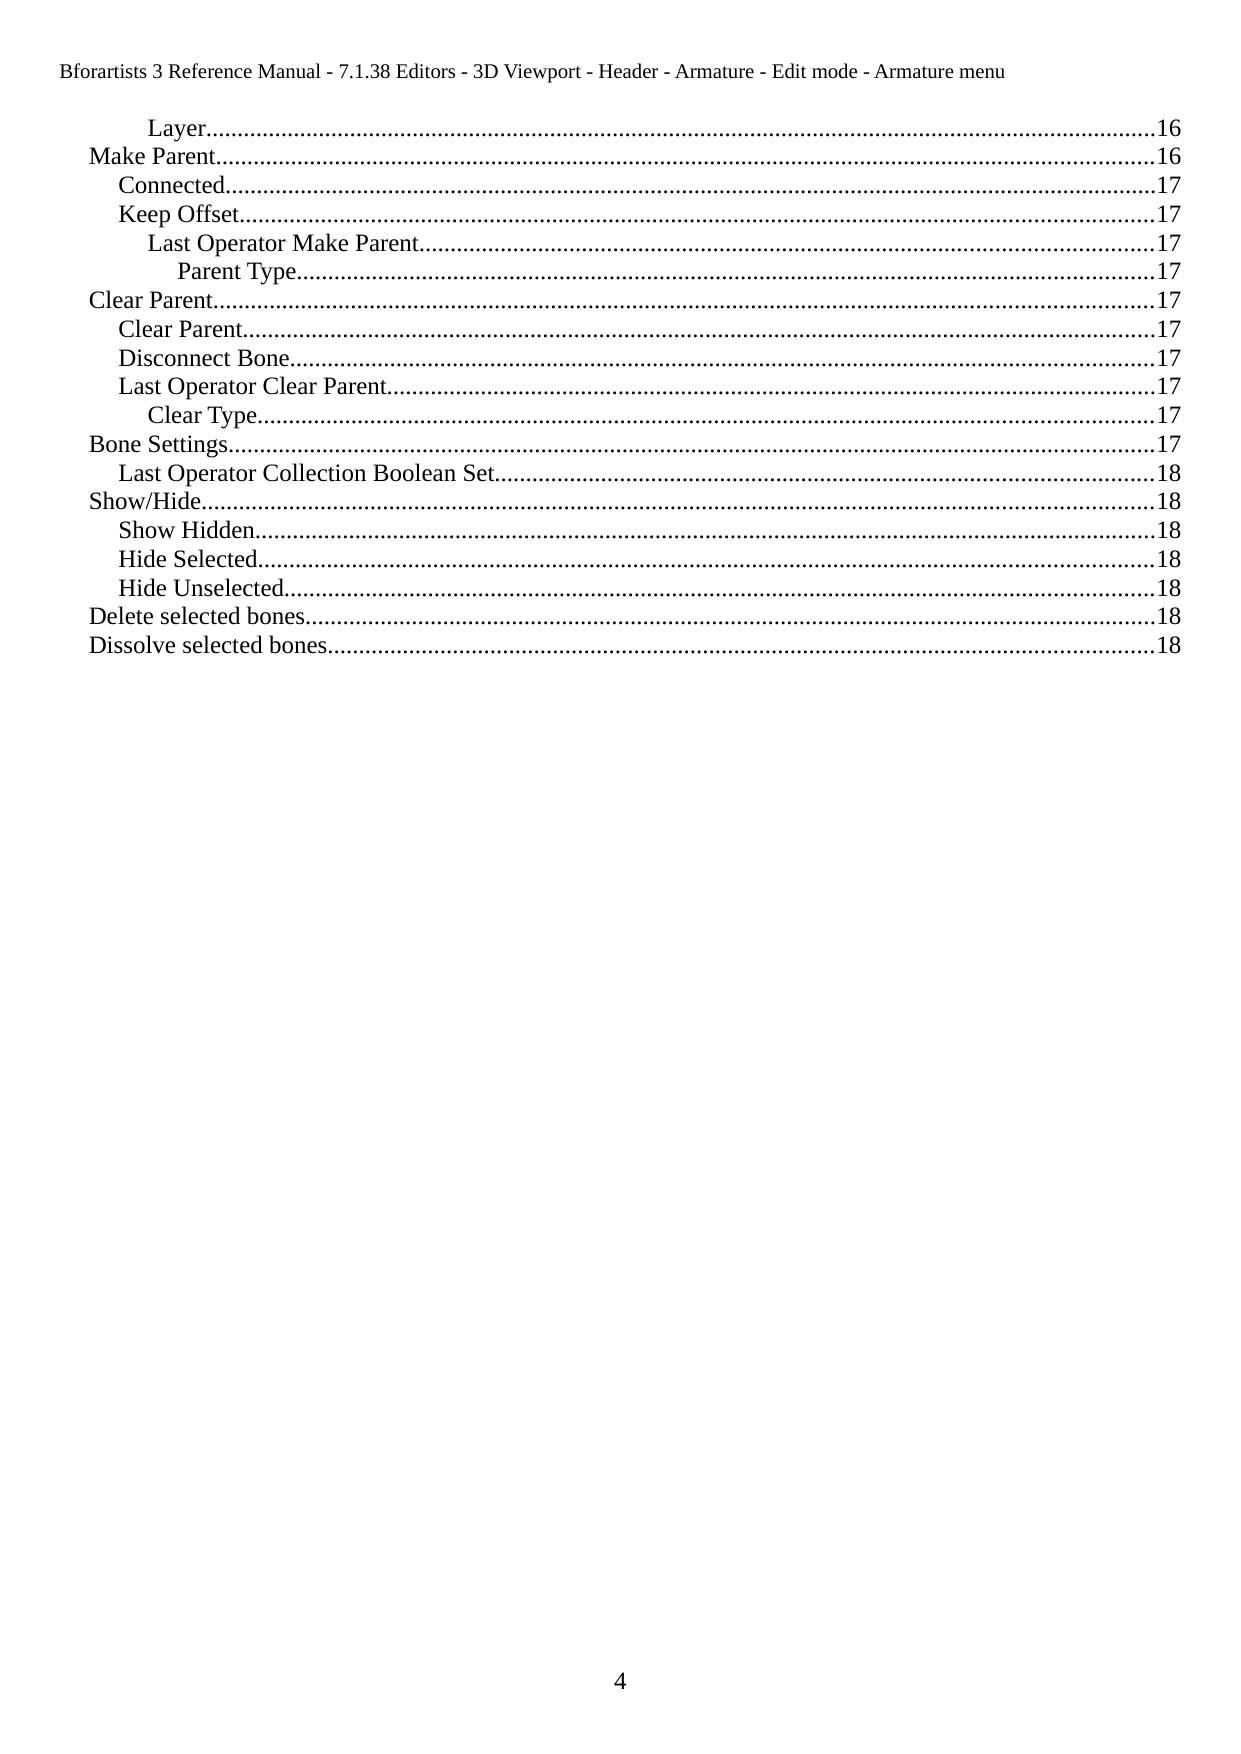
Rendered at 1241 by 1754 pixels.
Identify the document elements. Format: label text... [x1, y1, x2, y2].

text Connected 17 [118, 170, 1181, 199]
text Last Operator Clear Parent 17 [118, 371, 1181, 400]
text Show/Hide 18 [88, 486, 1181, 515]
text Keep Offset 17 [118, 199, 1181, 228]
text Last Operator Make Parent 17 [147, 228, 1181, 256]
text Parent Type 17 [177, 256, 1181, 285]
text Last Operator Collection Boolean Set 18 [118, 458, 1181, 486]
text Clear Parent 17 [118, 314, 1181, 343]
text Dissolve selected bones 18 [88, 630, 1181, 659]
text Clear Parent 17 [88, 285, 1181, 314]
text Clear Type 17 [147, 400, 1181, 429]
text Hide Unselected 18 [118, 573, 1181, 601]
text Show Hidden 18 [118, 515, 1181, 544]
text Hide Selected 18 [118, 544, 1181, 573]
text Disconnect Bone 17 [118, 343, 1181, 371]
text Bone Settings 17 [88, 429, 1181, 458]
text Make Parent 16 [88, 141, 1181, 170]
text Layer 16 [147, 113, 1181, 141]
text Delete selected bones 18 [88, 601, 1181, 630]
